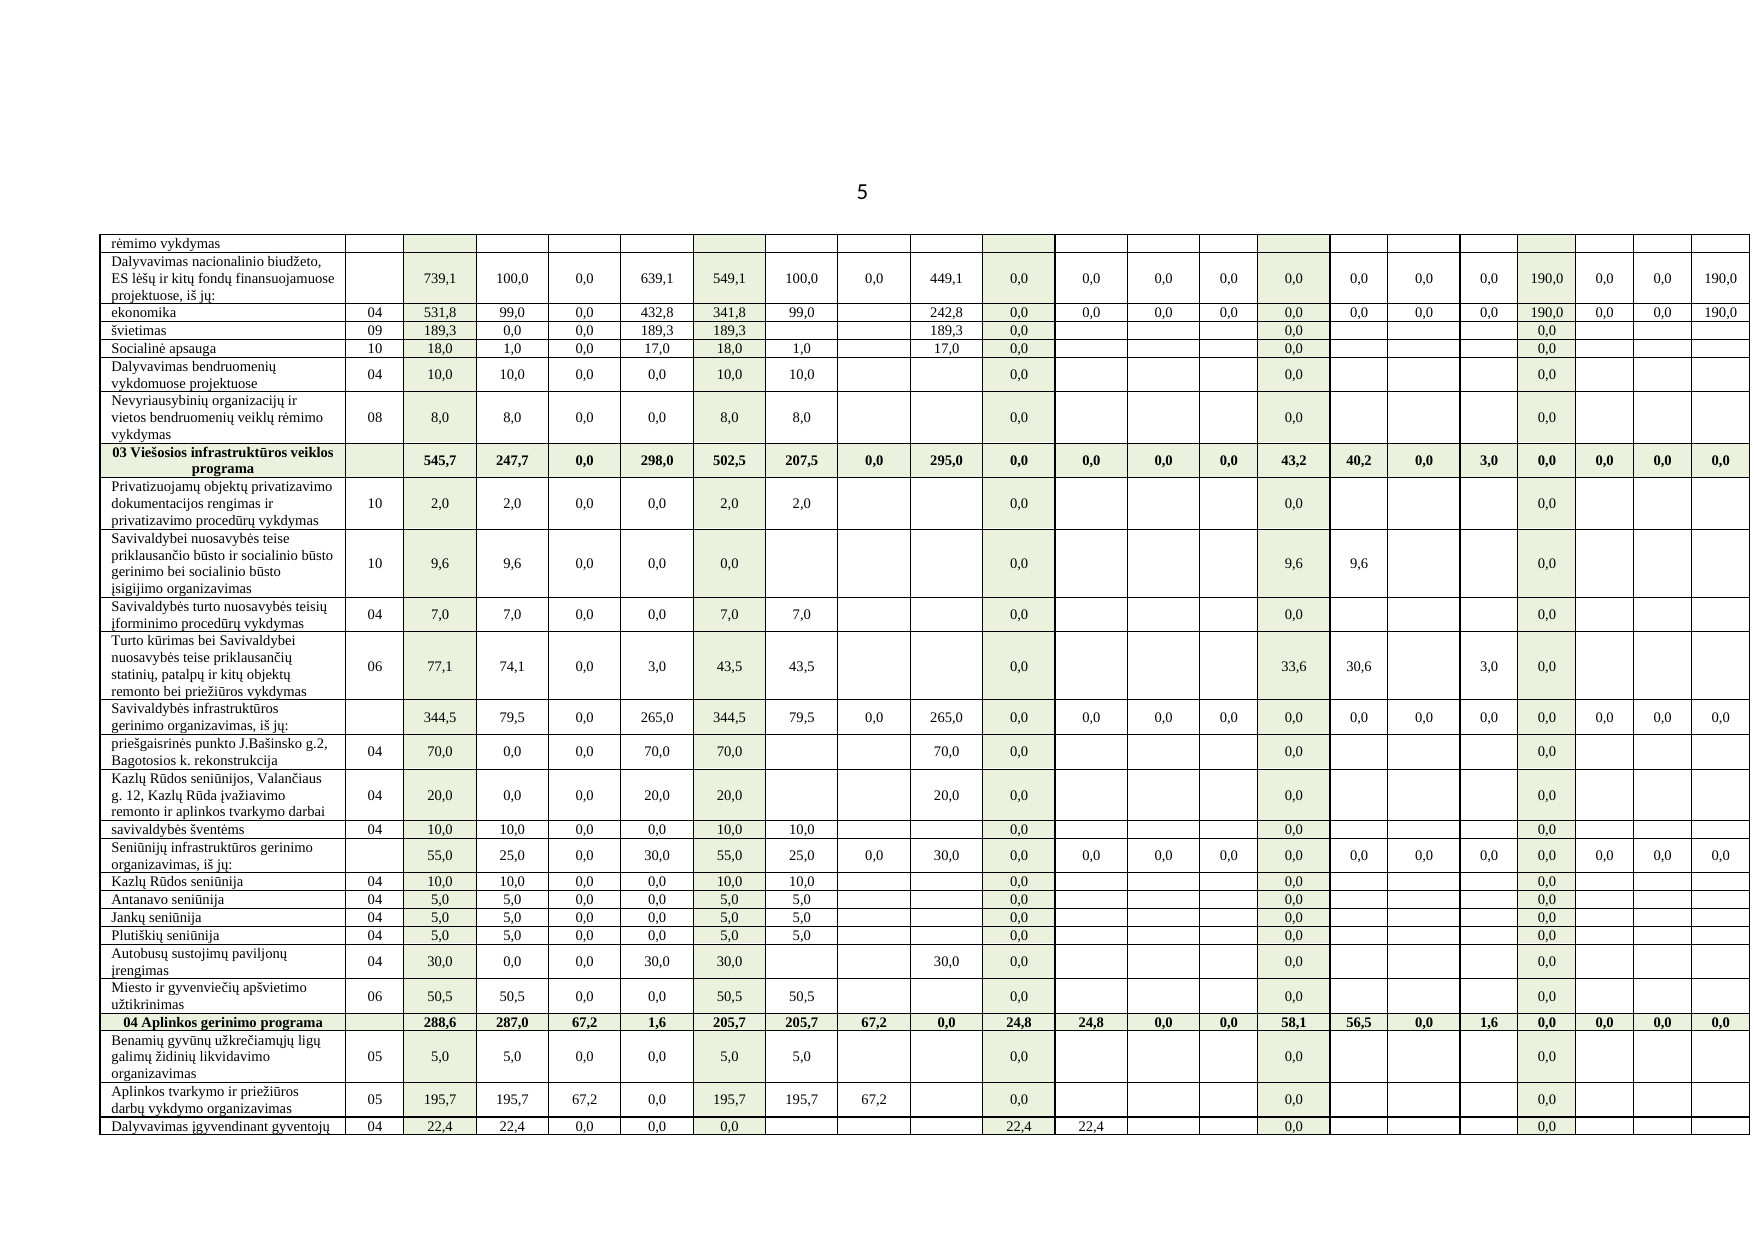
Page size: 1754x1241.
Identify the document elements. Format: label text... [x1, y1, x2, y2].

table_cell [1200, 478, 1257, 528]
table_cell [766, 322, 837, 339]
table_cell [838, 735, 910, 768]
table_cell [1461, 945, 1517, 978]
table_cell 0,0 [549, 358, 620, 391]
table_cell [1128, 322, 1199, 339]
table_cell 0,0 [621, 873, 693, 890]
table_cell 0,0 [983, 873, 1054, 890]
table_cell 0,0 [1518, 700, 1575, 734]
table_cell [1634, 927, 1691, 943]
table_cell [838, 891, 910, 908]
table_cell [1388, 598, 1459, 631]
table_cell 04 [346, 891, 403, 908]
table_cell [1461, 770, 1517, 820]
table_cell 0,0 [1634, 1014, 1691, 1030]
table_cell [346, 700, 403, 734]
table_cell [1576, 770, 1633, 820]
table_cell 8,0 [404, 392, 476, 442]
table_cell 265,0 [621, 700, 693, 734]
table_cell [1634, 735, 1691, 768]
table_cell 24,8 [1056, 1014, 1127, 1030]
table_cell 33,6 [1258, 632, 1329, 699]
table_cell [1331, 598, 1387, 631]
table_cell [1056, 530, 1127, 597]
table_cell [1200, 392, 1257, 442]
table_cell 20,0 [694, 770, 765, 820]
table_cell 0,0 [983, 891, 1054, 908]
table_cell 04 [346, 358, 403, 391]
table_cell 0,0 [1634, 700, 1691, 734]
table_cell 0,0 [549, 253, 620, 303]
table_cell [766, 770, 837, 820]
table_cell [1128, 392, 1199, 442]
table_cell [1576, 891, 1633, 908]
table_cell 0,0 [911, 1014, 982, 1030]
table_cell [838, 945, 910, 978]
table_cell 0,0 [1518, 632, 1575, 699]
table_cell [1128, 478, 1199, 528]
table_cell 10,0 [694, 358, 765, 391]
table_cell [766, 235, 837, 252]
table_cell 0,0 [549, 927, 620, 943]
table_cell [1056, 235, 1127, 252]
table_cell 0,0 [1258, 358, 1329, 391]
table_cell 10,0 [404, 821, 476, 838]
table_cell Socialinė apsauga [101, 340, 345, 357]
table_cell 56,5 [1331, 1014, 1387, 1030]
table_cell [1634, 979, 1691, 1013]
table_cell 247,7 [477, 444, 548, 477]
table_cell [1692, 392, 1749, 442]
table_cell Jankų seniūnija [101, 909, 345, 926]
table_cell 04 [346, 304, 403, 321]
table_cell [1388, 909, 1459, 926]
table_cell 0,0 [1258, 340, 1329, 357]
table_cell 0,0 [983, 927, 1054, 943]
table_cell 5,0 [766, 909, 837, 926]
table_cell [1576, 821, 1633, 838]
table_cell [911, 478, 982, 528]
table_cell [1461, 735, 1517, 768]
table_cell 8,0 [694, 392, 765, 442]
table_cell 195,7 [694, 1083, 765, 1116]
table_cell 0,0 [1056, 444, 1127, 477]
table_cell 189,3 [621, 322, 693, 339]
table_cell [1200, 632, 1257, 699]
table_cell 8,0 [766, 392, 837, 442]
table_cell 0,0 [1258, 979, 1329, 1013]
table_cell 0,0 [549, 478, 620, 528]
table_cell 739,1 [404, 253, 476, 303]
table_cell 0,0 [549, 598, 620, 631]
table_cell 0,0 [1258, 1031, 1329, 1082]
table_cell 190,0 [1518, 253, 1575, 303]
table_cell [838, 304, 910, 321]
table_cell 0,0 [1518, 979, 1575, 1013]
table_cell 0,0 [983, 632, 1054, 699]
table_cell 0,0 [838, 444, 910, 477]
table_cell [1692, 235, 1749, 252]
table_cell 0,0 [1258, 873, 1329, 890]
table_cell 0,0 [1692, 700, 1749, 734]
table_cell [1634, 322, 1691, 339]
table_cell 0,0 [477, 322, 548, 339]
table_cell [1128, 979, 1199, 1013]
table_cell 0,0 [1258, 927, 1329, 943]
table_cell 0,0 [983, 839, 1054, 872]
table_cell [766, 1118, 837, 1134]
table_cell 0,0 [549, 945, 620, 978]
table_cell [1056, 478, 1127, 528]
table_cell 0,0 [621, 927, 693, 943]
table_cell [1461, 478, 1517, 528]
table_cell 298,0 [621, 444, 693, 477]
table_cell 287,0 [477, 1014, 548, 1030]
table_cell [1331, 1031, 1387, 1082]
table_cell [1634, 530, 1691, 597]
table_cell [1634, 909, 1691, 926]
table_cell [1576, 1031, 1633, 1082]
table_cell [1576, 1083, 1633, 1116]
table_cell [1056, 358, 1127, 391]
table_cell [1576, 979, 1633, 1013]
table_cell 22,4 [477, 1118, 548, 1134]
table_cell [838, 979, 910, 1013]
table_cell [911, 392, 982, 442]
table_cell [1692, 735, 1749, 768]
table_cell 0,0 [1258, 478, 1329, 528]
table_cell 5,0 [766, 891, 837, 908]
table_cell 0,0 [1258, 770, 1329, 820]
table_cell [1331, 979, 1387, 1013]
table_cell [838, 1031, 910, 1082]
table_cell [1331, 478, 1387, 528]
table_cell Savivaldybei nuosavybės teise priklausančio būsto ir socialinio būsto gerinimo bei socialinio būsto įsigijimo organizavimas [101, 530, 345, 597]
table_cell priešgaisrinės punkto J.Bašinsko g.2, Bagotosios k. rekonstrukcija [101, 735, 345, 768]
table_cell 9,6 [1258, 530, 1329, 597]
table_cell 0,0 [1258, 945, 1329, 978]
table_cell [1388, 235, 1459, 252]
table_cell [838, 927, 910, 943]
table_cell [1331, 340, 1387, 357]
table_cell [1388, 735, 1459, 768]
table_cell [1128, 235, 1199, 252]
table_cell 0,0 [549, 1118, 620, 1134]
table_cell 265,0 [911, 700, 982, 734]
table_cell 06 [346, 632, 403, 699]
table_cell [1331, 1083, 1387, 1116]
table_cell 25,0 [766, 839, 837, 872]
table_cell 5,0 [766, 1031, 837, 1082]
table_cell 0,0 [983, 530, 1054, 597]
table_cell [1576, 322, 1633, 339]
table_cell [911, 891, 982, 908]
table_cell 43,5 [694, 632, 765, 699]
table_cell [1200, 1083, 1257, 1116]
table_cell [1461, 821, 1517, 838]
table_cell 0,0 [1576, 444, 1633, 477]
table_cell [1634, 1118, 1691, 1134]
table_cell [1692, 873, 1749, 890]
table_cell [1388, 873, 1459, 890]
table_cell 0,0 [1258, 891, 1329, 908]
table_cell [838, 235, 910, 252]
table_cell [1331, 235, 1387, 252]
table_cell [1388, 821, 1459, 838]
table_cell [694, 235, 765, 252]
table_cell 0,0 [1388, 444, 1459, 477]
table_cell 0,0 [1518, 1014, 1575, 1030]
table_cell 0,0 [1692, 1014, 1749, 1030]
table_cell [1200, 358, 1257, 391]
table_cell [1634, 891, 1691, 908]
table_cell 0,0 [1258, 322, 1329, 339]
table_cell 9,6 [477, 530, 548, 597]
table_cell 0,0 [549, 735, 620, 768]
table_cell 0,0 [621, 1083, 693, 1116]
table_cell 0,0 [1258, 392, 1329, 442]
table_cell [1128, 873, 1199, 890]
table_cell 190,0 [1692, 304, 1749, 321]
table_cell 1,0 [766, 340, 837, 357]
table_cell [1056, 735, 1127, 768]
table_cell 0,0 [549, 632, 620, 699]
table_cell [1200, 735, 1257, 768]
table_cell Dalyvavimas bendruomenių vykdomuose projektuose [101, 358, 345, 391]
table_cell 0,0 [694, 1118, 765, 1134]
table_cell 0,0 [1258, 735, 1329, 768]
table_cell 449,1 [911, 253, 982, 303]
table_cell [983, 235, 1054, 252]
table_cell 5,0 [477, 1031, 548, 1082]
table_cell 20,0 [911, 770, 982, 820]
table_cell 10,0 [477, 873, 548, 890]
table_cell 0,0 [983, 1031, 1054, 1082]
table_cell [1692, 821, 1749, 838]
table_cell 0,0 [1461, 304, 1517, 321]
table_cell [1388, 358, 1459, 391]
table_cell 7,0 [694, 598, 765, 631]
table_cell [1331, 927, 1387, 943]
table_cell 7,0 [404, 598, 476, 631]
table_cell 531,8 [404, 304, 476, 321]
table_cell [1461, 891, 1517, 908]
table_cell [1461, 1118, 1517, 1134]
table_cell [1692, 927, 1749, 943]
table_cell 0,0 [621, 598, 693, 631]
table_cell [1388, 945, 1459, 978]
table_cell [1128, 1118, 1199, 1134]
table_cell 8,0 [477, 392, 548, 442]
table_cell [1576, 358, 1633, 391]
table_cell 0,0 [1518, 1031, 1575, 1082]
table_cell 189,3 [694, 322, 765, 339]
table_cell [1576, 735, 1633, 768]
table_cell 5,0 [477, 927, 548, 943]
table_cell 99,0 [477, 304, 548, 321]
table_cell 74,1 [477, 632, 548, 699]
table_cell 43,5 [766, 632, 837, 699]
table_cell [1258, 235, 1329, 252]
table_cell Dalyvavimas nacionalinio biudžeto, ES lėšų ir kitų fondų finansuojamuose projektuose, iš jų: [101, 253, 345, 303]
table_cell 0,0 [1634, 253, 1691, 303]
table_cell 0,0 [1634, 444, 1691, 477]
table_cell [1331, 358, 1387, 391]
table_cell [1634, 873, 1691, 890]
table_cell 5,0 [694, 927, 765, 943]
table_cell [1200, 598, 1257, 631]
table_cell 0,0 [1128, 444, 1199, 477]
table_cell 04 [346, 909, 403, 926]
table_cell 67,2 [549, 1014, 620, 1030]
table_cell [1634, 945, 1691, 978]
table_cell 0,0 [1056, 304, 1127, 321]
table_cell [1576, 873, 1633, 890]
table_cell 0,0 [983, 444, 1054, 477]
table_cell 0,0 [1056, 253, 1127, 303]
table_cell 04 Aplinkos gerinimo programa [101, 1014, 345, 1030]
table_cell [838, 598, 910, 631]
table_cell [1056, 598, 1127, 631]
table_cell [1576, 909, 1633, 926]
table_cell [1634, 1083, 1691, 1116]
table_cell [838, 478, 910, 528]
table_cell 0,0 [1576, 839, 1633, 872]
table_cell [1518, 235, 1575, 252]
table_cell 0,0 [549, 530, 620, 597]
table_cell [1056, 873, 1127, 890]
table_cell 0,0 [1258, 700, 1329, 734]
table_cell [1200, 1118, 1257, 1134]
table_cell 0,0 [1258, 839, 1329, 872]
table_cell 0,0 [1518, 530, 1575, 597]
table_cell [1388, 1118, 1459, 1134]
table_cell 0,0 [549, 340, 620, 357]
table_cell 5,0 [477, 909, 548, 926]
table_cell [766, 735, 837, 768]
table_cell 04 [346, 770, 403, 820]
table_cell [1200, 873, 1257, 890]
table_cell [1388, 322, 1459, 339]
table_cell 04 [346, 927, 403, 943]
table_cell 0,0 [1258, 821, 1329, 838]
table_cell 0,0 [1388, 839, 1459, 872]
table_cell 30,0 [911, 945, 982, 978]
table_cell [1634, 478, 1691, 528]
table_cell [1128, 530, 1199, 597]
table_cell Plutiškių seniūnija [101, 927, 345, 943]
table_cell 22,4 [404, 1118, 476, 1134]
table_cell [1200, 235, 1257, 252]
table_cell [1056, 891, 1127, 908]
table_cell 0,0 [1128, 700, 1199, 734]
table_cell [1128, 340, 1199, 357]
table_cell 55,0 [694, 839, 765, 872]
table_cell [1128, 821, 1199, 838]
table_cell 50,5 [766, 979, 837, 1013]
table_cell [1056, 322, 1127, 339]
table_cell Turto kūrimas bei Savivaldybei nuosavybės teise priklausančių statinių, patalpų ir kitų objektų remonto bei priežiūros vykdymas [101, 632, 345, 699]
table_cell 10,0 [477, 821, 548, 838]
table_cell [1388, 1031, 1459, 1082]
table_cell [1692, 530, 1749, 597]
table_cell 0,0 [549, 444, 620, 477]
table_cell 04 [346, 873, 403, 890]
table_cell [346, 235, 403, 252]
table_cell 99,0 [766, 304, 837, 321]
table_cell 5,0 [766, 927, 837, 943]
table_cell [1576, 340, 1633, 357]
table_cell 09 [346, 322, 403, 339]
table_cell [1128, 927, 1199, 943]
table_cell 04 [346, 821, 403, 838]
table_cell 70,0 [404, 735, 476, 768]
table_cell 70,0 [621, 735, 693, 768]
table_cell 0,0 [983, 253, 1054, 303]
table_cell 3,0 [621, 632, 693, 699]
table_cell [911, 358, 982, 391]
table_cell 18,0 [694, 340, 765, 357]
table_cell 50,5 [694, 979, 765, 1013]
table_cell 50,5 [404, 979, 476, 1013]
table_cell [911, 1083, 982, 1116]
table_cell [838, 392, 910, 442]
table_cell [1461, 927, 1517, 943]
table_cell 5,0 [694, 891, 765, 908]
table_cell [1128, 358, 1199, 391]
table_cell 0,0 [1518, 821, 1575, 838]
table_cell 10 [346, 340, 403, 357]
table_cell [1128, 945, 1199, 978]
table_cell 10 [346, 530, 403, 597]
table_cell 0,0 [1518, 945, 1575, 978]
table_cell 195,7 [766, 1083, 837, 1116]
table_cell 0,0 [1518, 444, 1575, 477]
table_cell [1576, 1118, 1633, 1134]
table_cell 0,0 [621, 821, 693, 838]
table_cell [1692, 322, 1749, 339]
table_cell [1461, 979, 1517, 1013]
table_cell Miesto ir gyvenviečių apšvietimo užtikrinimas [101, 979, 345, 1013]
table_cell [1056, 632, 1127, 699]
table_cell 0,0 [477, 770, 548, 820]
table_cell 0,0 [838, 700, 910, 734]
table_cell 10,0 [766, 821, 837, 838]
table_cell [1056, 909, 1127, 926]
table_cell 3,0 [1461, 444, 1517, 477]
table_cell [1056, 1083, 1127, 1116]
table_cell Antanavo seniūnija [101, 891, 345, 908]
table_cell [549, 235, 620, 252]
table_cell 0,0 [477, 735, 548, 768]
table_cell [911, 598, 982, 631]
table_cell [1461, 358, 1517, 391]
table_cell [1576, 598, 1633, 631]
table_cell 0,0 [1692, 444, 1749, 477]
table_cell 0,0 [1331, 304, 1387, 321]
table_cell 100,0 [766, 253, 837, 303]
table_cell [1331, 891, 1387, 908]
table_cell 67,2 [838, 1014, 910, 1030]
table_cell [1200, 1031, 1257, 1082]
table_cell 24,8 [983, 1014, 1054, 1030]
table_cell 0,0 [694, 530, 765, 597]
table_cell [911, 632, 982, 699]
table_cell 0,0 [549, 770, 620, 820]
table_cell [838, 821, 910, 838]
table_cell 0,0 [1258, 1118, 1329, 1134]
table_cell 0,0 [1056, 839, 1127, 872]
table_cell 0,0 [621, 1031, 693, 1082]
table_cell [1056, 770, 1127, 820]
table_cell 17,0 [621, 340, 693, 357]
table_cell [1634, 632, 1691, 699]
table_cell 05 [346, 1031, 403, 1082]
table_cell 79,5 [477, 700, 548, 734]
table_cell [1331, 945, 1387, 978]
table_cell 0,0 [1200, 839, 1257, 872]
table_cell 0,0 [983, 340, 1054, 357]
table_cell 0,0 [549, 979, 620, 1013]
table_cell [1576, 632, 1633, 699]
table_cell 0,0 [1258, 1083, 1329, 1116]
table_cell [1056, 979, 1127, 1013]
table_cell [1200, 909, 1257, 926]
table_cell 0,0 [1388, 253, 1459, 303]
table_cell 0,0 [621, 392, 693, 442]
table_cell [1200, 979, 1257, 1013]
table_cell 207,5 [766, 444, 837, 477]
table_cell [1056, 340, 1127, 357]
table_cell Aplinkos tvarkymo ir priežiūros darbų vykdymo organizavimas [101, 1083, 345, 1116]
table_cell Seniūnijų infrastruktūros gerinimo organizavimas, iš jų: [101, 839, 345, 872]
table_cell 0,0 [1056, 700, 1127, 734]
table_cell [1056, 945, 1127, 978]
table_cell [911, 927, 982, 943]
table_cell 0,0 [1200, 1014, 1257, 1030]
table_cell [1128, 1083, 1199, 1116]
table_cell [1692, 945, 1749, 978]
table_cell 0,0 [621, 530, 693, 597]
table_cell [404, 235, 476, 252]
table_cell [346, 1014, 403, 1030]
table_cell 502,5 [694, 444, 765, 477]
table_cell 0,0 [549, 700, 620, 734]
table_cell [1331, 392, 1387, 442]
table_cell Kazlų Rūdos seniūnija [101, 873, 345, 890]
table_cell [1128, 735, 1199, 768]
table_cell [1692, 1031, 1749, 1082]
table_cell 549,1 [694, 253, 765, 303]
table_cell 0,0 [549, 873, 620, 890]
table_cell 0,0 [621, 979, 693, 1013]
table_cell 0,0 [983, 979, 1054, 1013]
table_cell 288,6 [404, 1014, 476, 1030]
table_cell 0,0 [1461, 253, 1517, 303]
table_cell [1576, 235, 1633, 252]
table_cell 0,0 [1331, 253, 1387, 303]
table_cell 0,0 [983, 735, 1054, 768]
table_cell 1,0 [477, 340, 548, 357]
table_cell 545,7 [404, 444, 476, 477]
table_cell [911, 873, 982, 890]
table_cell 341,8 [694, 304, 765, 321]
table_cell [346, 444, 403, 477]
table_cell [1331, 1118, 1387, 1134]
table_cell [1388, 1083, 1459, 1116]
table_cell [1576, 945, 1633, 978]
table_cell 0,0 [621, 478, 693, 528]
table_cell 0,0 [1200, 444, 1257, 477]
table_cell 55,0 [404, 839, 476, 872]
table_cell 0,0 [1518, 927, 1575, 943]
table_cell 10,0 [694, 821, 765, 838]
table_cell 639,1 [621, 253, 693, 303]
table_cell 0,0 [1128, 839, 1199, 872]
table_cell [911, 909, 982, 926]
table_cell [1056, 927, 1127, 943]
table_cell 0,0 [1388, 1014, 1459, 1030]
table_cell 0,0 [1331, 700, 1387, 734]
table_cell 10,0 [694, 873, 765, 890]
table_cell 0,0 [1128, 1014, 1199, 1030]
table_cell 100,0 [477, 253, 548, 303]
table_cell [1331, 909, 1387, 926]
table_cell 0,0 [983, 821, 1054, 838]
table_cell [1388, 392, 1459, 442]
table_cell 30,0 [911, 839, 982, 872]
table_cell [1576, 392, 1633, 442]
table_cell 0,0 [1692, 839, 1749, 872]
table_cell 0,0 [1388, 304, 1459, 321]
table_cell 10,0 [477, 358, 548, 391]
table_cell 08 [346, 392, 403, 442]
table_cell 5,0 [694, 1031, 765, 1082]
table_cell 0,0 [621, 358, 693, 391]
table_cell [1200, 821, 1257, 838]
table_cell Autobusų sustojimų paviljonų įrengimas [101, 945, 345, 978]
table_cell 0,0 [1258, 253, 1329, 303]
table_cell 10 [346, 478, 403, 528]
table_cell [1692, 891, 1749, 908]
table_cell [346, 839, 403, 872]
table_cell [1388, 478, 1459, 528]
table_cell 22,4 [983, 1118, 1054, 1134]
table_cell 18,0 [404, 340, 476, 357]
table_cell [1461, 1031, 1517, 1082]
table_cell 0,0 [1200, 700, 1257, 734]
table_cell 0,0 [1200, 304, 1257, 321]
table_cell 67,2 [838, 1083, 910, 1116]
table_cell 79,5 [766, 700, 837, 734]
table_cell 0,0 [983, 909, 1054, 926]
table_cell 205,7 [694, 1014, 765, 1030]
table_cell 0,0 [1576, 1014, 1633, 1030]
table_cell [1200, 322, 1257, 339]
table_cell 0,0 [1634, 839, 1691, 872]
table_cell [911, 1118, 982, 1134]
table_cell [1461, 235, 1517, 252]
table_cell 70,0 [694, 735, 765, 768]
table_cell [1461, 909, 1517, 926]
table_cell [1692, 770, 1749, 820]
table_cell 7,0 [766, 598, 837, 631]
table_cell 10,0 [766, 358, 837, 391]
table_cell 77,1 [404, 632, 476, 699]
table_cell 30,0 [404, 945, 476, 978]
table_cell 03 Viešosios infrastruktūros veiklos programa [101, 444, 345, 477]
table_cell [1576, 530, 1633, 597]
table_cell [838, 770, 910, 820]
table_cell 67,2 [549, 1083, 620, 1116]
table_cell 5,0 [404, 1031, 476, 1082]
table_cell 70,0 [911, 735, 982, 768]
table_cell 432,8 [621, 304, 693, 321]
table_cell [1056, 1031, 1127, 1082]
table_cell 0,0 [1128, 304, 1199, 321]
table_cell 04 [346, 945, 403, 978]
table_cell 344,5 [694, 700, 765, 734]
table_cell 43,2 [1258, 444, 1329, 477]
table_cell 195,7 [477, 1083, 548, 1116]
table_cell [838, 909, 910, 926]
table_cell [1461, 1083, 1517, 1116]
table_cell 2,0 [477, 478, 548, 528]
table_cell [1461, 530, 1517, 597]
table_cell 0,0 [477, 945, 548, 978]
table_cell 2,0 [694, 478, 765, 528]
table_cell 0,0 [1258, 598, 1329, 631]
table_cell [1461, 598, 1517, 631]
table_cell [1576, 478, 1633, 528]
table_cell 0,0 [1518, 1118, 1575, 1134]
table_cell [1331, 821, 1387, 838]
table_cell [1692, 478, 1749, 528]
table_cell 0,0 [549, 891, 620, 908]
table_cell 1,6 [621, 1014, 693, 1030]
table_cell 2,0 [404, 478, 476, 528]
table_cell 0,0 [1331, 839, 1387, 872]
table_cell 9,6 [1331, 530, 1387, 597]
table_cell 0,0 [983, 322, 1054, 339]
table_cell Nevyriausybinių organizacijų ir vietos bendruomenių veiklų rėmimo vykdymas [101, 392, 345, 442]
table_cell 10,0 [404, 873, 476, 890]
table_cell 30,0 [621, 839, 693, 872]
table_cell 195,7 [404, 1083, 476, 1116]
table_cell [1128, 598, 1199, 631]
table_cell [911, 1031, 982, 1082]
table_cell 242,8 [911, 304, 982, 321]
table_cell [838, 322, 910, 339]
table_cell 0,0 [1258, 909, 1329, 926]
table_cell [1200, 891, 1257, 908]
table_cell [1200, 945, 1257, 978]
table_cell 0,0 [549, 392, 620, 442]
table_cell [1388, 927, 1459, 943]
table_cell 0,0 [1461, 839, 1517, 872]
table_cell 295,0 [911, 444, 982, 477]
table_cell 0,0 [1518, 598, 1575, 631]
table_cell 0,0 [549, 304, 620, 321]
table_cell [1388, 770, 1459, 820]
table_cell 10,0 [766, 873, 837, 890]
table_cell 0,0 [1518, 909, 1575, 926]
table_cell 5,0 [404, 891, 476, 908]
table_cell 189,3 [911, 322, 982, 339]
table_cell 20,0 [404, 770, 476, 820]
table_cell [1634, 340, 1691, 357]
table_cell [1461, 392, 1517, 442]
table_cell [766, 530, 837, 597]
table_cell 0,0 [1518, 392, 1575, 442]
table_cell 04 [346, 598, 403, 631]
table_cell 0,0 [549, 821, 620, 838]
table_cell 0,0 [1518, 873, 1575, 890]
table_cell [1056, 392, 1127, 442]
table_cell 17,0 [911, 340, 982, 357]
table_cell 0,0 [983, 304, 1054, 321]
table_cell [1388, 530, 1459, 597]
table_cell 0,0 [1518, 770, 1575, 820]
table_cell 0,0 [1518, 322, 1575, 339]
table_cell 10,0 [404, 358, 476, 391]
table_cell Savivaldybės turto nuosavybės teisių įforminimo procedūrų vykdymas [101, 598, 345, 631]
table_cell 0,0 [1200, 253, 1257, 303]
table_cell [1331, 873, 1387, 890]
table_cell [838, 358, 910, 391]
table_cell rėmimo vykdymas [101, 235, 345, 252]
table_cell 0,0 [838, 839, 910, 872]
table_cell 0,0 [1576, 253, 1633, 303]
table_cell [911, 979, 982, 1013]
table_cell 50,5 [477, 979, 548, 1013]
table_cell [1200, 927, 1257, 943]
table_cell 3,0 [1461, 632, 1517, 699]
table_cell [838, 530, 910, 597]
table_cell 5,0 [694, 909, 765, 926]
table_cell [1692, 598, 1749, 631]
table_cell [1388, 891, 1459, 908]
table_cell [621, 235, 693, 252]
table_cell 0,0 [1128, 253, 1199, 303]
table_cell 0,0 [1518, 340, 1575, 357]
table_cell 0,0 [983, 358, 1054, 391]
table_cell 0,0 [1518, 478, 1575, 528]
table_cell 04 [346, 1118, 403, 1134]
table_cell 30,0 [694, 945, 765, 978]
table_cell [1461, 873, 1517, 890]
table_cell 25,0 [477, 839, 548, 872]
table_cell [1634, 821, 1691, 838]
table_cell Dalyvavimas įgyvendinant gyventojų [101, 1118, 345, 1134]
table_cell 0,0 [983, 700, 1054, 734]
table_cell 205,7 [766, 1014, 837, 1030]
table_cell 190,0 [1692, 253, 1749, 303]
table_cell [1692, 1118, 1749, 1134]
table_cell [346, 253, 403, 303]
table_cell [1388, 979, 1459, 1013]
table_cell 0,0 [621, 1118, 693, 1134]
table_cell Kazlų Rūdos seniūnijos, Valančiaus g. 12, Kazlų Rūda įvažiavimo remonto ir aplinkos tvarkymo darbai [101, 770, 345, 820]
table_cell 2,0 [766, 478, 837, 528]
table_cell [1692, 340, 1749, 357]
table_cell 0,0 [1576, 700, 1633, 734]
table_cell [1056, 821, 1127, 838]
table_cell [1634, 358, 1691, 391]
table_cell 0,0 [621, 909, 693, 926]
table_cell Benamių gyvūnų užkrečiamųjų ligų galimų židinių likvidavimo organizavimas [101, 1031, 345, 1082]
table_cell [1128, 1031, 1199, 1082]
table_cell [838, 1118, 910, 1134]
table_cell ekonomika [101, 304, 345, 321]
table_cell 0,0 [1518, 358, 1575, 391]
table_cell [1128, 632, 1199, 699]
table_cell [477, 235, 548, 252]
table_cell 0,0 [1518, 839, 1575, 872]
table_cell 0,0 [983, 392, 1054, 442]
table_cell 344,5 [404, 700, 476, 734]
table_cell 30,0 [621, 945, 693, 978]
table_cell Savivaldybės infrastruktūros gerinimo organizavimas, iš jų: [101, 700, 345, 734]
table_cell 0,0 [549, 322, 620, 339]
table_cell 0,0 [549, 909, 620, 926]
table_cell 5,0 [404, 909, 476, 926]
table_cell [1692, 358, 1749, 391]
table_cell 30,6 [1331, 632, 1387, 699]
table_cell 0,0 [983, 478, 1054, 528]
table_cell 9,6 [404, 530, 476, 597]
table_cell 0,0 [838, 253, 910, 303]
table_cell [1634, 598, 1691, 631]
table_cell 0,0 [983, 1083, 1054, 1116]
table_cell Privatizuojamų objektų privatizavimo dokumentacijos rengimas ir privatizavimo procedūrų vykdymas [101, 478, 345, 528]
table_cell [1128, 891, 1199, 908]
table_cell [1634, 235, 1691, 252]
table_cell 5,0 [477, 891, 548, 908]
table_cell [1200, 770, 1257, 820]
table_cell 7,0 [477, 598, 548, 631]
table_cell [1692, 909, 1749, 926]
table_cell 20,0 [621, 770, 693, 820]
table_cell 0,0 [983, 598, 1054, 631]
table_cell [1461, 340, 1517, 357]
table_cell [1576, 927, 1633, 943]
table_cell 0,0 [549, 1031, 620, 1082]
table_cell 0,0 [1388, 700, 1459, 734]
table_cell 0,0 [549, 839, 620, 872]
table_cell 0,0 [1258, 304, 1329, 321]
table_cell 0,0 [983, 770, 1054, 820]
table_cell švietimas [101, 322, 345, 339]
table_cell 190,0 [1518, 304, 1575, 321]
table_cell [1634, 392, 1691, 442]
table_cell [1331, 322, 1387, 339]
table_cell 05 [346, 1083, 403, 1116]
table_cell 189,3 [404, 322, 476, 339]
table_cell 0,0 [1518, 1083, 1575, 1116]
table_cell [838, 340, 910, 357]
table_cell [1692, 1083, 1749, 1116]
table_cell [1461, 322, 1517, 339]
table_cell 06 [346, 979, 403, 1013]
table_cell [1331, 735, 1387, 768]
table_cell [1634, 770, 1691, 820]
table_cell 1,6 [1461, 1014, 1517, 1030]
table_cell savivaldybės šventėms [101, 821, 345, 838]
table_cell [1128, 909, 1199, 926]
table_cell [1388, 632, 1459, 699]
table_cell [911, 530, 982, 597]
table_cell [1388, 340, 1459, 357]
table_cell 22,4 [1056, 1118, 1127, 1134]
table_cell [1692, 632, 1749, 699]
table_cell 0,0 [1461, 700, 1517, 734]
table_cell [838, 632, 910, 699]
table_cell 04 [346, 735, 403, 768]
table_cell 0,0 [1576, 304, 1633, 321]
table_cell [1331, 770, 1387, 820]
table_cell [1200, 530, 1257, 597]
table_cell [911, 821, 982, 838]
table_cell [911, 235, 982, 252]
table_cell 0,0 [1634, 304, 1691, 321]
table_cell 0,0 [1518, 735, 1575, 768]
table_cell 0,0 [1518, 891, 1575, 908]
table_cell 5,0 [404, 927, 476, 943]
table_cell [1128, 770, 1199, 820]
table_cell [838, 873, 910, 890]
table_cell 40,2 [1331, 444, 1387, 477]
table_cell [1200, 340, 1257, 357]
table_cell 58,1 [1258, 1014, 1329, 1030]
table_cell [1634, 1031, 1691, 1082]
table_cell 0,0 [621, 891, 693, 908]
table_cell [766, 945, 837, 978]
table_cell 0,0 [983, 945, 1054, 978]
table_cell [1692, 979, 1749, 1013]
